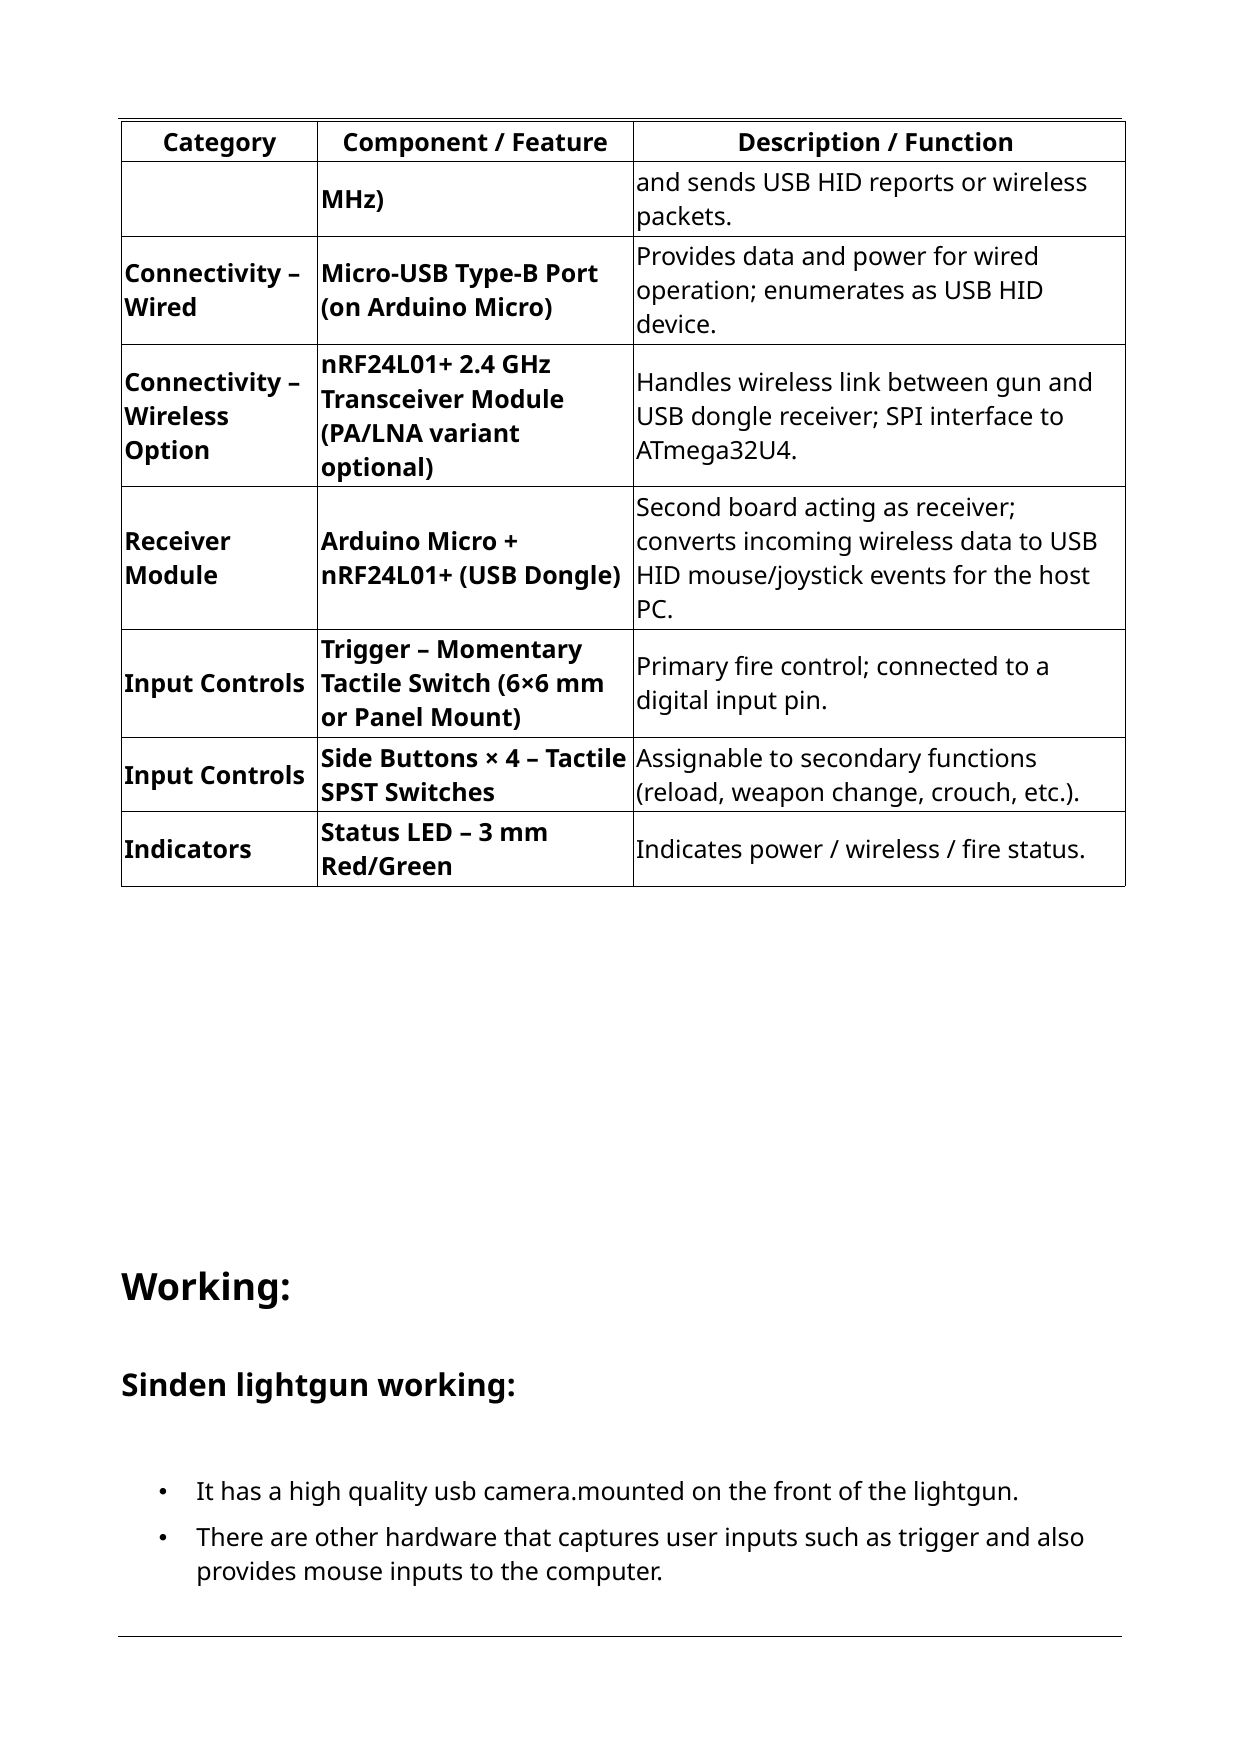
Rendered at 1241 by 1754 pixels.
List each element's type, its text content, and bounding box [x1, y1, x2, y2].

table_header Component / Feature [318, 122, 633, 161]
table_cell Connectivity – Wireless Option [122, 345, 317, 486]
table_cell Receiver Module [122, 487, 317, 629]
table_cell Input Controls [122, 738, 317, 811]
table_cell Assignable to secondary functions (reload, weapon change, crouch, etc.). [634, 738, 1125, 811]
text Working: [121, 1261, 1119, 1312]
table_header Description / Function [634, 122, 1125, 161]
table_header Category [122, 122, 317, 161]
table_cell Provides data and power for wired operation; enumerates as USB HID device. [634, 237, 1125, 344]
table_cell Connectivity – Wired [122, 237, 317, 344]
table_cell and sends USB HID reports or wireless packets. [634, 162, 1125, 236]
table_cell Indicates power / wireless / fire status. [634, 812, 1125, 886]
table_cell Trigger – Momentary Tactile Switch (6×6 mm or Panel Mount) [318, 630, 633, 737]
table_cell Input Controls [122, 630, 317, 737]
list It has a high quality usb camera.mounted on the front of the lightgun. [159, 1474, 1119, 1508]
table_cell Micro-USB Type-B Port (on Arduino Micro) [318, 237, 633, 344]
table_cell [122, 162, 317, 236]
table_cell Arduino Micro + nRF24L01+ (USB Dongle) [318, 487, 633, 629]
text Sinden lightgun working: [121, 1363, 1119, 1405]
table_cell nRF24L01+ 2.4 GHz Transceiver Module (PA/LNA variant optional) [318, 345, 633, 486]
list There are other hardware that captures user inputs such as trigger and also provides mouse inputs to the computer. [159, 1520, 1119, 1588]
table_cell MHz) [318, 162, 633, 236]
table_cell Second board acting as receiver; converts incoming wireless data to USB HID mouse/joystick events for the host PC. [634, 487, 1125, 629]
table_cell Side Buttons × 4 – Tactile SPST Switches [318, 738, 633, 811]
table_cell Primary fire control; connected to a digital input pin. [634, 630, 1125, 737]
table_cell Indicators [122, 812, 317, 886]
table_cell Status LED – 3 mm Red/Green [318, 812, 633, 886]
table_cell Handles wireless link between gun and USB dongle receiver; SPI interface to ATmega32U4. [634, 345, 1125, 486]
